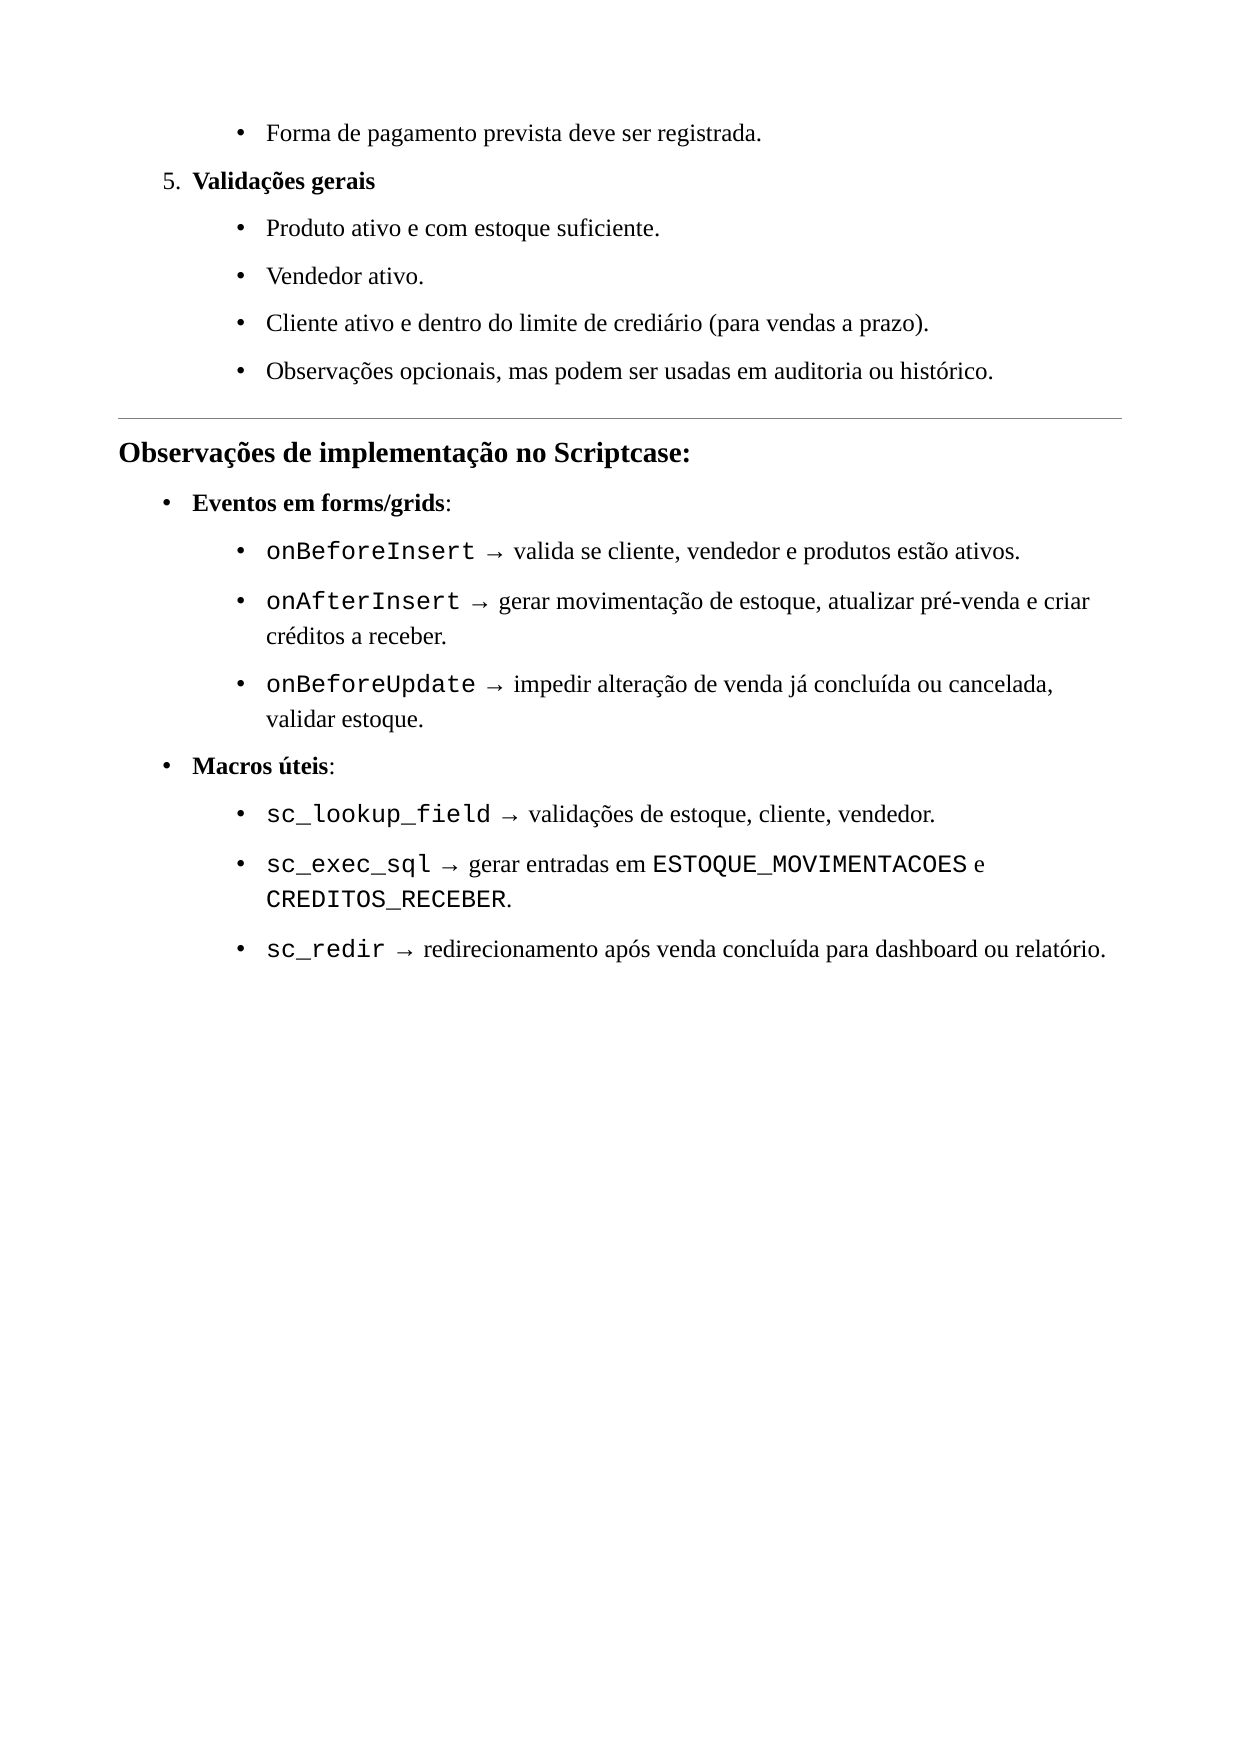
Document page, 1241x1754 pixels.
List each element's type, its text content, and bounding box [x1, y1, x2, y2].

list sc_redir → redirecionamento após venda concluída para dashboard ou relatório. [236, 934, 1122, 965]
list Vendedor ativo. [236, 261, 1122, 290]
subtitle Observações de implementação no Scriptcase: [118, 435, 1122, 469]
list Cliente ativo e dentro do limite de crediário (para vendas a prazo). [236, 308, 1122, 337]
list sc_exec_sql → gerar entradas em ESTOQUE_MOVIMENTACOES e CREDITOS_RECEBER. [236, 849, 1122, 915]
list Eventos em forms/grids: [162, 488, 1122, 517]
list Macros úteis: [162, 751, 1122, 780]
list onBeforeUpdate → impedir alteração de venda já concluída ou cancelada, validar estoque. [236, 669, 1122, 732]
list Observações opcionais, mas podem ser usadas em auditoria ou histórico. [236, 356, 1122, 385]
list Forma de pagamento prevista deve ser registrada. [236, 118, 1122, 147]
list Produto ativo e com estoque suficiente. [236, 213, 1122, 242]
list Validações gerais [162, 166, 1122, 194]
list onBeforeInsert → valida se cliente, vendedor e produtos estão ativos. [236, 536, 1122, 567]
list onAfterInsert → gerar movimentação de estoque, atualizar pré-venda e criar créditos a receber. [236, 586, 1122, 650]
list sc_lookup_field → validações de estoque, cliente, vendedor. [236, 799, 1122, 830]
